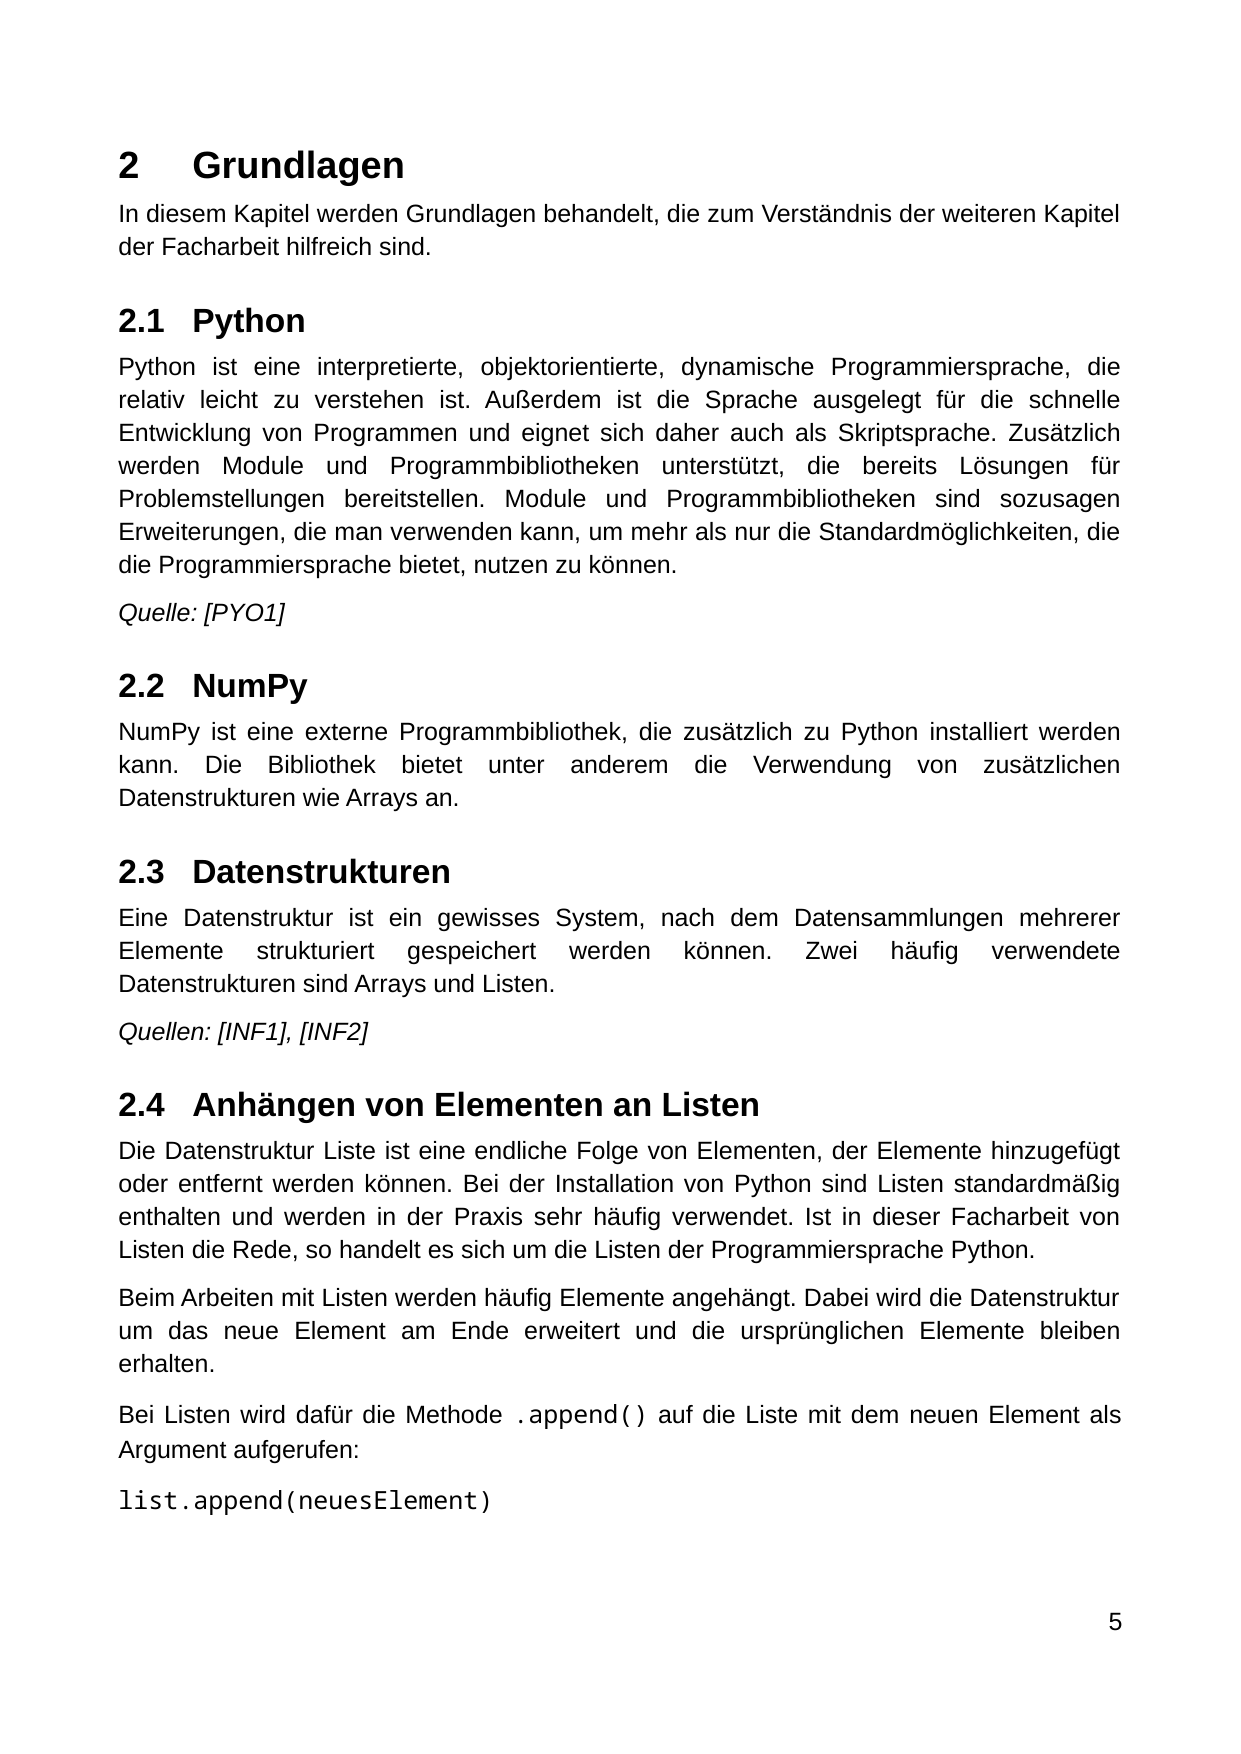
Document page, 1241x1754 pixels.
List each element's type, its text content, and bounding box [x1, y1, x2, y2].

text list.append(neuesElement) [118, 1482, 1122, 1516]
subtitle 2.4 Anhängen von Elementen an Listen [118, 1085, 1122, 1123]
text Die Datenstruktur Liste ist eine endliche Folge von Elementen, der Elemente hinzugefügt oder entfernt werden können. Bei der Installation von Python sind Listen standardmäßig enthalten und werden in der Praxis sehr häufig verwendet. Ist in dieser Facharbeit von Listen die Rede, so handelt es sich um die Listen der Programmiersprache Python. [118, 1136, 1122, 1264]
text Quellen: [INF1], [INF2] [118, 1016, 1122, 1045]
text Beim Arbeiten mit Listen werden häufig Elemente angehängt. Dabei wird die Datenstruktur um das neue Element am Ende erweitert und die ursprünglichen Elemente bleiben erhalten. [118, 1283, 1122, 1377]
subtitle 2 Grundlagen [118, 143, 1122, 187]
text Quelle: [PYO1] [118, 598, 1122, 626]
text Bei Listen wird dafür die Methode .append() auf die Liste mit dem neuen Element als Argument aufgerufen: [118, 1396, 1122, 1463]
text In diesem Kapitel werden Grundlagen behandelt, die zum Verständnis der weiteren Kapitel der Facharbeit hilfreich sind. [118, 199, 1122, 261]
subtitle 2.1 Python [118, 301, 1122, 339]
subtitle 2.2 NumPy [118, 666, 1122, 705]
subtitle 2.3 Datenstrukturen [118, 852, 1122, 890]
text Eine Datenstruktur ist ein gewisses System, nach dem Datensammlungen mehrerer Elemente strukturiert gespeichert werden können. Zwei häufig verwendete Datenstrukturen sind Arrays und Listen. [118, 903, 1122, 998]
text NumPy ist eine externe Programmbibliothek, die zusätzlich zu Python installiert werden kann. Die Bibliothek bietet unter anderem die Verwendung von zusätzlichen Datenstrukturen wie Arrays an. [118, 717, 1122, 812]
text Python ist eine interpretierte, objektorientierte, dynamische Programmiersprache, die relativ leicht zu verstehen ist. Außerdem ist die Sprache ausgelegt für die schnelle Entwicklung von Programmen und eignet sich daher auch als Skriptsprache. Zusätzlich werden Module und Programmbibliotheken unterstützt, die bereits Lösungen für Problemstellungen bereitstellen. Module und Programmbibliotheken sind sozusagen Erweiterungen, die man verwenden kann, um mehr als nur die Standardmöglichkeiten, die die Programmiersprache bietet, nutzen zu können. [118, 352, 1122, 579]
